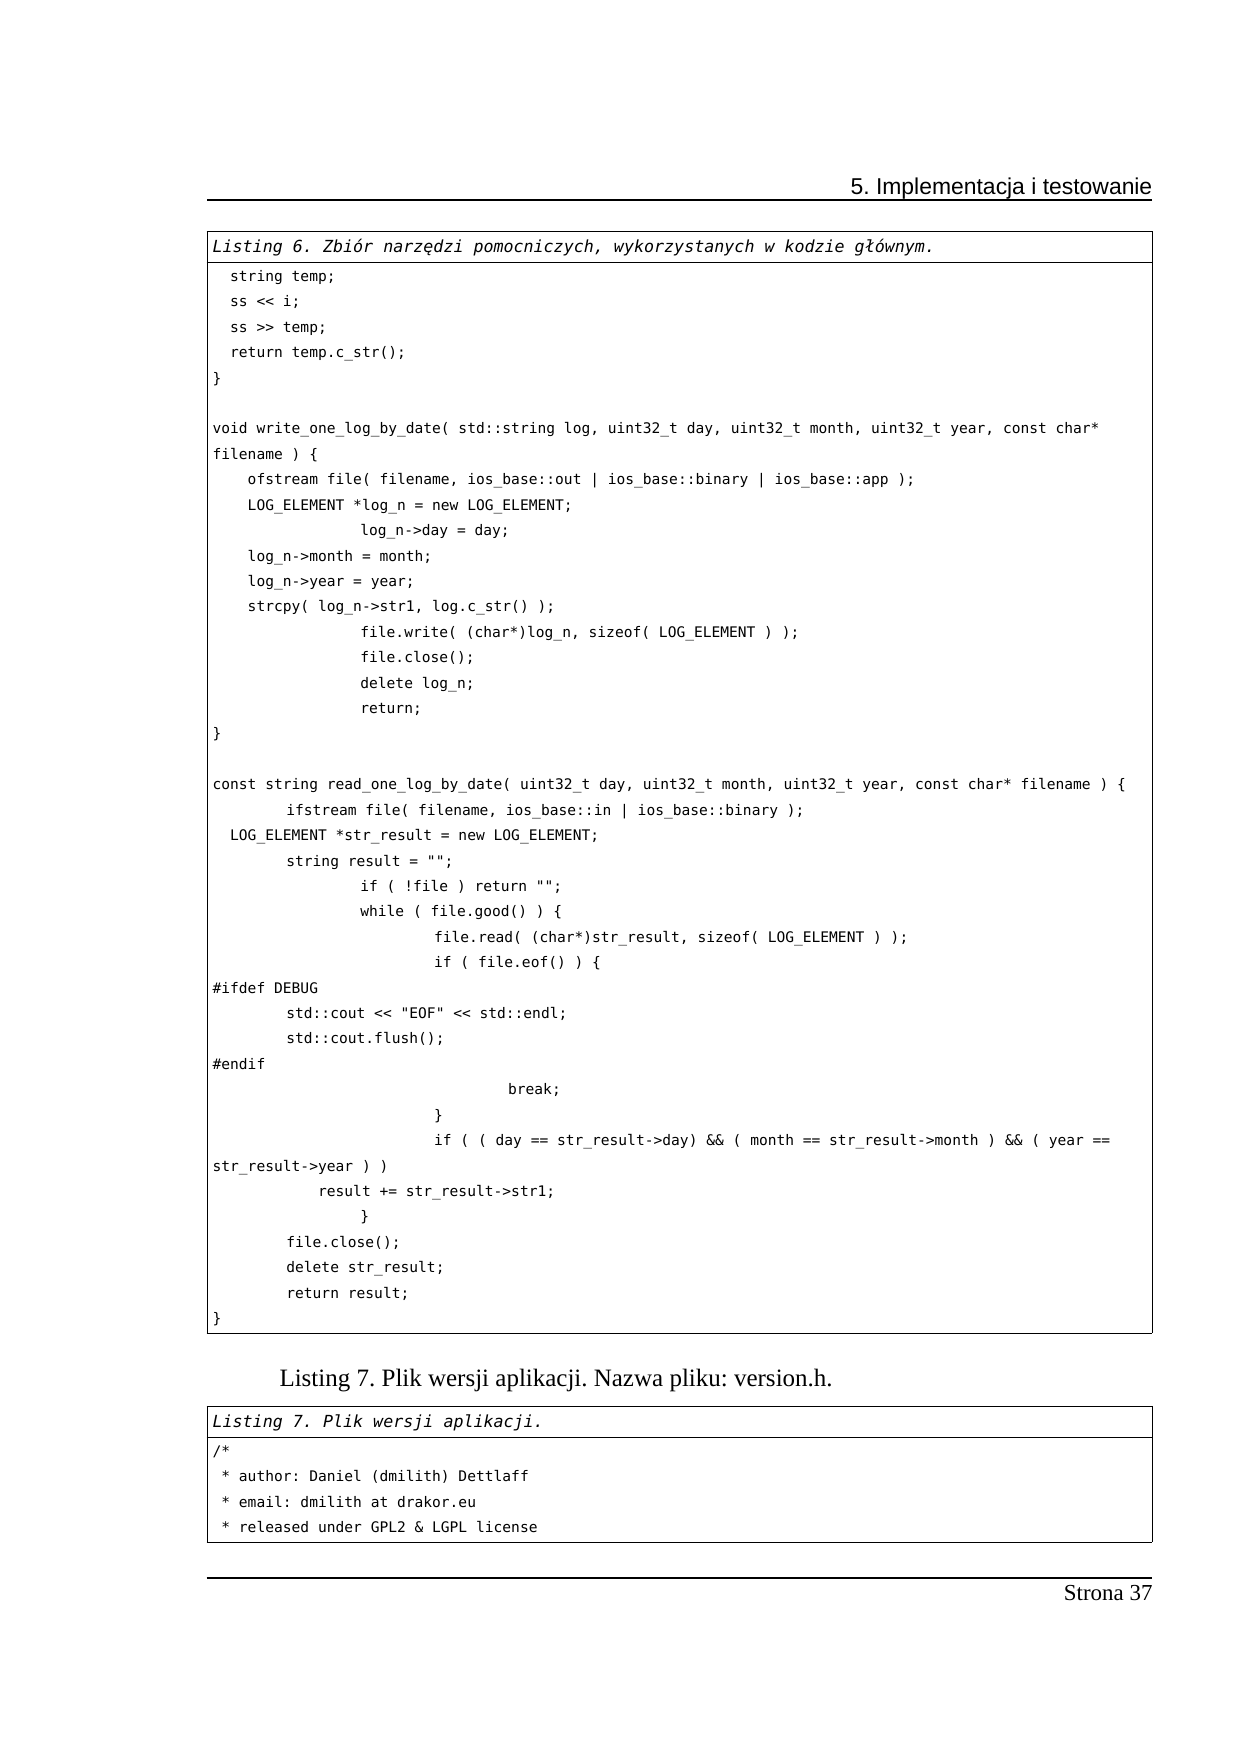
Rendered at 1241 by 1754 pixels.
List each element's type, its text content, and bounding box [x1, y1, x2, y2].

table_cell string temp; ss << i; ss >> temp; return temp.c_str(); } void write_one_log_by_date( std::string log, uint32_t day, uint32_t month, uint32_t year, const char* filename ) { ofstream file( filename, ios_base::out | ios_base::binary | ios_base::app ); LOG_ELEMENT *log_n = new LOG_ELEMENT; log_n->day = day; log_n->month = month; log_n->year = year; strcpy( log_n->str1, log.c_str() ); file.write( (char*)log_n, sizeof( LOG_ELEMENT ) ); file.close(); delete log_n; return; } const string read_one_log_by_date( uint32_t day, uint32_t month, uint32_t year, const char* filename ) { ifstream file( filename, ios_base::in | ios_base::binary ); LOG_ELEMENT *str_result = new LOG_ELEMENT; string result = ""; if ( !file ) return ""; while ( file.good() ) { file.read( (char*)str_result, sizeof( LOG_ELEMENT ) ); if ( file.eof() ) { #ifdef DEBUG std::cout << "EOF" << std::endl; std::cout.flush(); #endif break; } if ( ( day == str_result->day) && ( month == str_result->month ) && ( year == str_result->year ) ) result += str_result->str1; } file.close(); delete str_result; return result; } [208, 263, 1152, 1333]
table_header Listing 7. Plik wersji aplikacji. [208, 1407, 1152, 1437]
text Listing 7. Plik wersji aplikacji. Nazwa pliku: version.h. [207, 1363, 1152, 1391]
table_header Listing 6. Zbiór narzędzi pomocniczych, wykorzystanych w kodzie głównym. [208, 232, 1152, 262]
table_cell /* * author: Daniel (dmilith) Dettlaff * email: dmilith at drakor.eu * released under GPL2 & LGPL license [208, 1438, 1152, 1542]
